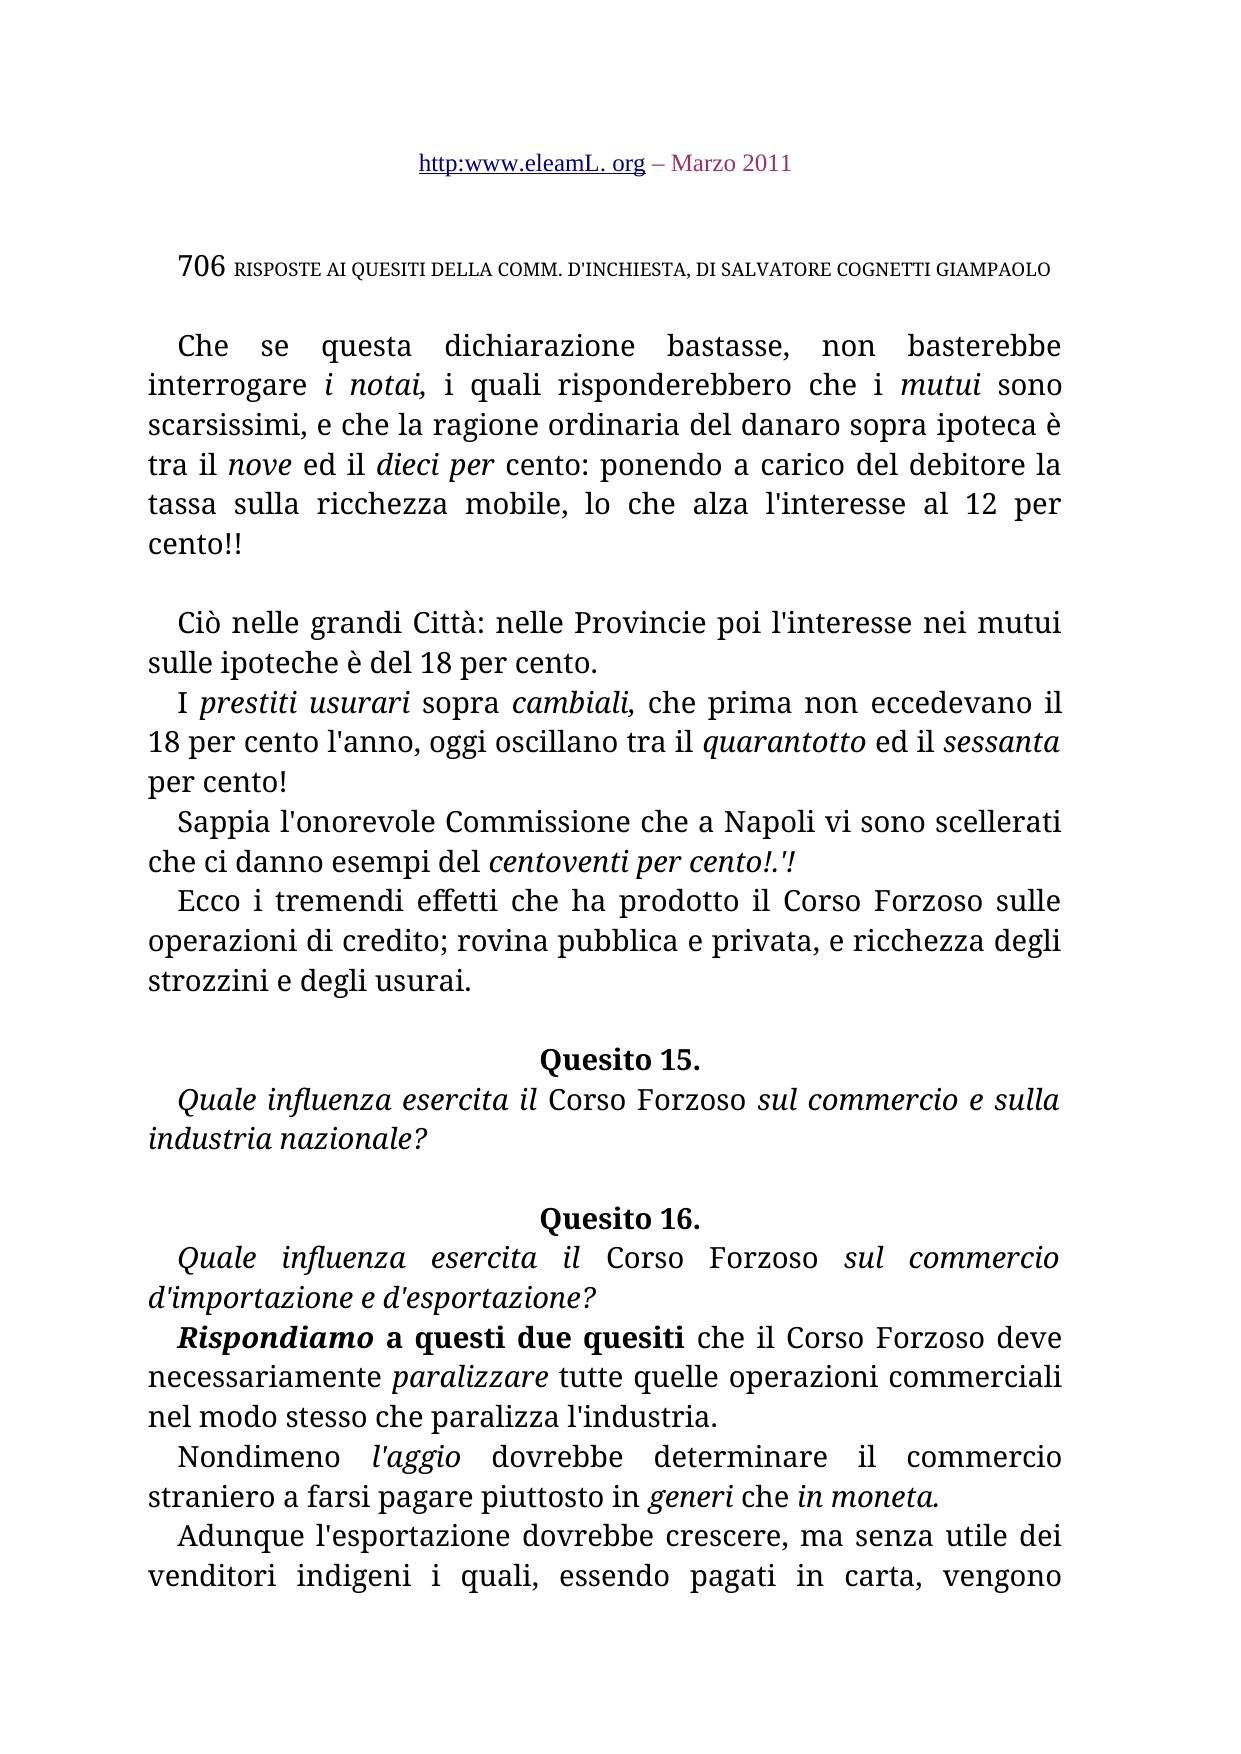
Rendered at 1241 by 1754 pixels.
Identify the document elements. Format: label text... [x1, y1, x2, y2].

text Ciò nelle grandi Città: nelle Provincie poi l'interesse nei mutui sulle ipoteche è del 18 per cento. [148, 603, 1063, 682]
text Ecco i tremendi effetti che ha prodotto il Corso Forzoso sulle operazioni di credito; rovina pubblica e privata, e ricchezza degli strozzini e degli usurai. [148, 881, 1063, 999]
text 706 RISPOSTE AI QUESITI DELLA COMM. D'INCHIESTA, DI SALVATORE COGNETTI GIAMPAOLO [148, 246, 1063, 285]
text Rispondiamo a questi due quesiti che il Corso Forzoso deve necessariamente paralizzare tutte quelle operazioni commerciali nel modo stesso che paralizza l'industria. [148, 1317, 1063, 1436]
text Nondimeno l'aggio dovrebbe determinare il commercio straniero a farsi pagare piuttosto in generi che in moneta. [148, 1436, 1063, 1516]
text Quale influenza esercita il Corso Forzoso sul commercio e sulla industria nazionale? [148, 1079, 1063, 1158]
text Quesito 16. [148, 1198, 1063, 1238]
text Sappia l'onorevole Commissione che a Napoli vi sono scellerati che ci danno esempi del centoventi per cento!.'! [148, 801, 1063, 881]
text Quesito 15. [148, 1039, 1063, 1079]
text Quale influenza esercita il Corso Forzoso sul commercio d'importazione e d'esportazione? [148, 1238, 1063, 1317]
text Che se questa dichiarazione bastasse, non basterebbe interrogare i notai, i quali risponderebbero che i mutui sono scarsissimi, e che la ragione ordinaria del danaro sopra ipoteca è tra il nove ed il dieci per cento: ponendo a carico del debitore la tassa sulla ricchezza mobile, lo che alza l'interesse al 12 per cento!! [148, 325, 1063, 563]
text Adunque l'esportazione dovrebbe crescere, ma senza utile dei venditori indigeni i quali, essendo pagati in carta, vengono [148, 1516, 1063, 1595]
text I prestiti usurari sopra cambiali, che prima non eccedevano il 18 per cento l'anno, oggi oscillano tra il quarantotto ed il sessanta per cento! [148, 682, 1063, 801]
